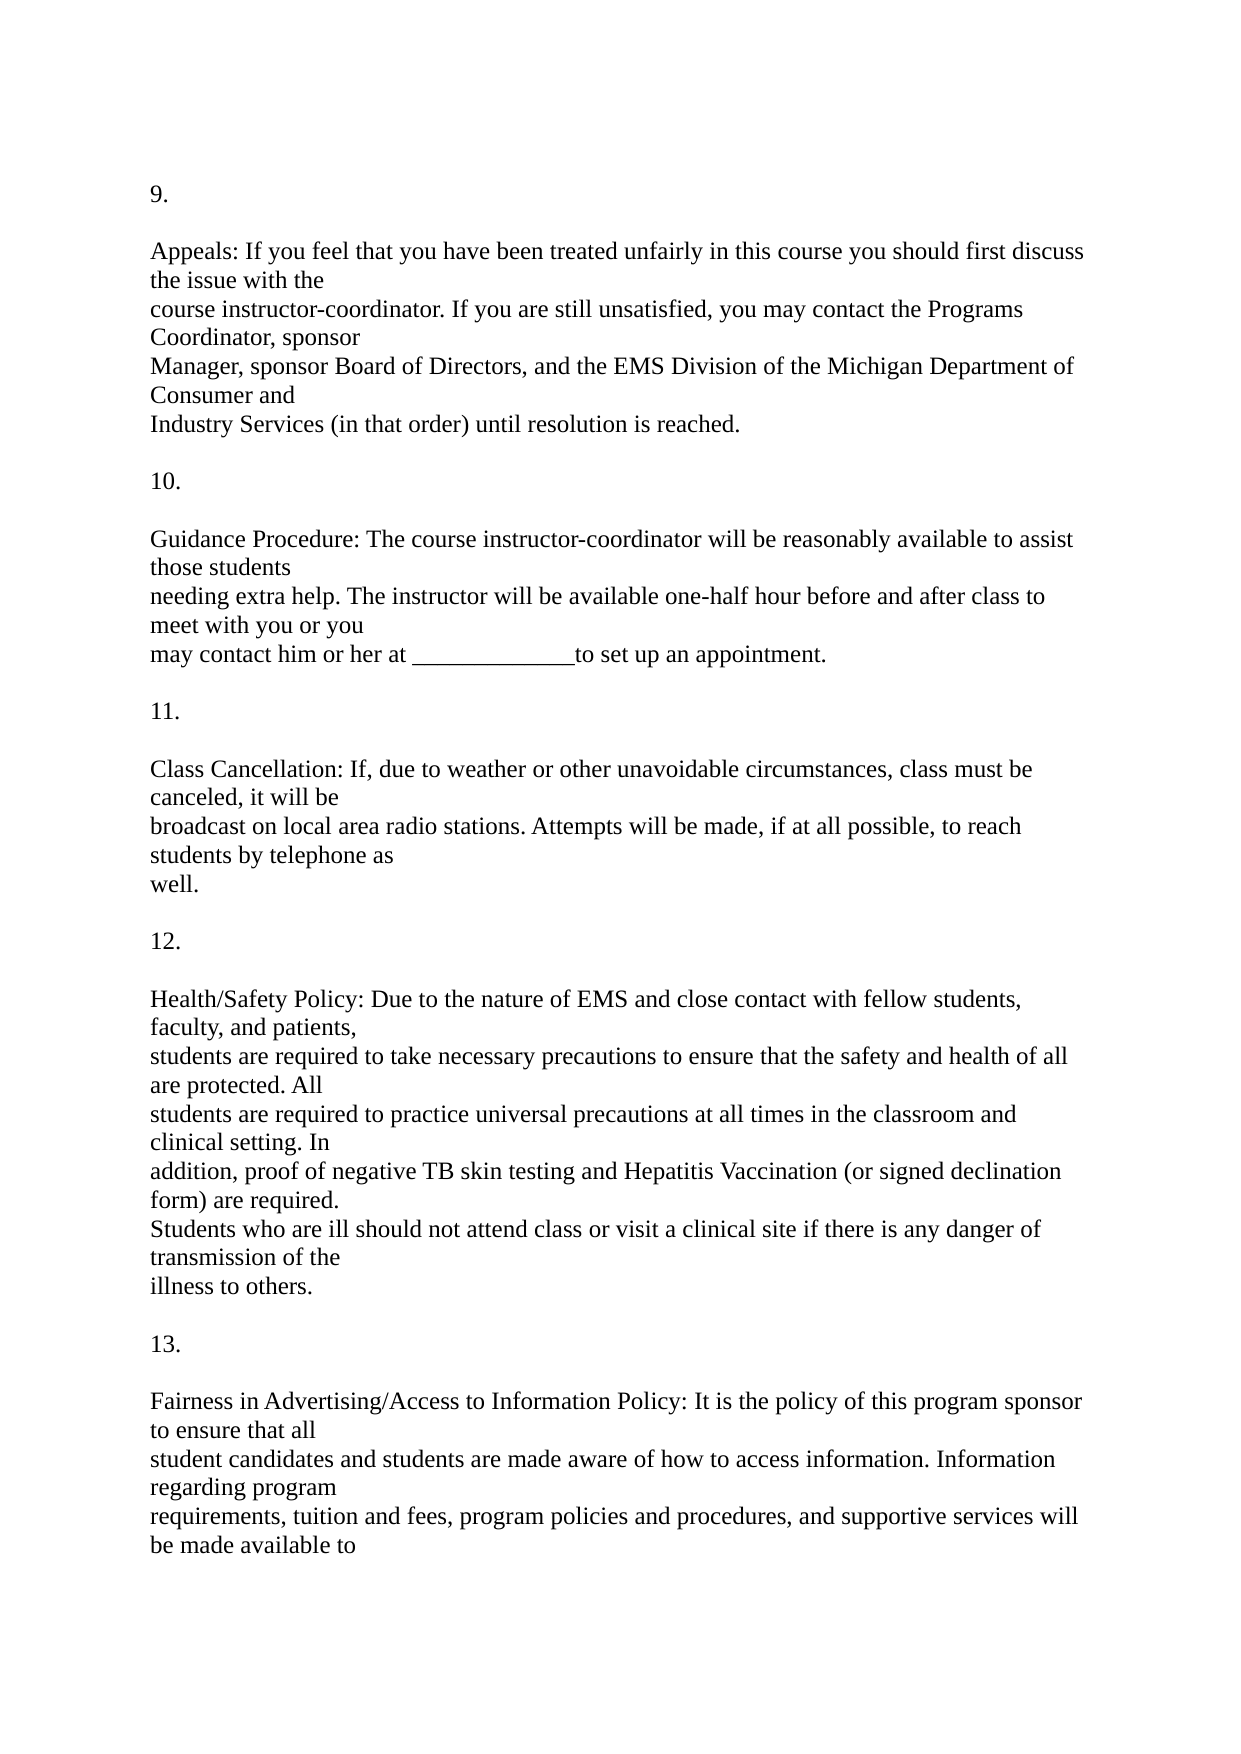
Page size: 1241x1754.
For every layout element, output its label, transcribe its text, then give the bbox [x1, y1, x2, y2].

text students are required to practice universal precautions at all times in the classroom and clinical setting. In [150, 1099, 1090, 1156]
text 12. [150, 926, 1090, 955]
text 11. [150, 696, 1090, 725]
text addition, proof of negative TB skin testing and Hepatitis Vaccination (or signed declination form) are required. [150, 1156, 1090, 1214]
text may contact him or her at _____________to set up an appointment. [150, 639, 1090, 667]
text student candidates and students are made aware of how to access information. Information regarding program [150, 1444, 1090, 1501]
text Manager, sponsor Board of Directors, and the EMS Division of the Michigan Department of Consumer and [150, 351, 1090, 409]
text students are required to take necessary precautions to ensure that the safety and health of all are protected. All [150, 1041, 1090, 1099]
text Appeals: If you feel that you have been treated unfairly in this course you should first discuss the issue with the [150, 236, 1090, 294]
text illness to others. [150, 1271, 1090, 1300]
text Industry Services (in that order) until resolution is reached. [150, 409, 1090, 437]
text Health/Safety Policy: Due to the nature of EMS and close contact with fellow students, faculty, and patients, [150, 984, 1090, 1041]
text 9. [150, 179, 1090, 207]
text well. [150, 869, 1090, 897]
text Fairness in Advertising/Access to Information Policy: It is the policy of this program sponsor to ensure that all [150, 1386, 1090, 1444]
text course instructor-coordinator. If you are still unsatisfied, you may contact the Programs Coordinator, sponsor [150, 294, 1090, 351]
text requirements, tuition and fees, program policies and procedures, and supportive services will be made available to [150, 1501, 1090, 1559]
text Students who are ill should not attend class or visit a clinical site if there is any danger of transmission of the [150, 1214, 1090, 1271]
text Guidance Procedure: The course instructor-coordinator will be reasonably available to assist those students [150, 524, 1090, 581]
text Class Cancellation: If, due to weather or other unavoidable circumstances, class must be canceled, it will be [150, 754, 1090, 811]
text 10. [150, 466, 1090, 495]
text needing extra help. The instructor will be available one-half hour before and after class to meet with you or you [150, 581, 1090, 639]
text broadcast on local area radio stations. Attempts will be made, if at all possible, to reach students by telephone as [150, 811, 1090, 869]
text 13. [150, 1329, 1090, 1357]
